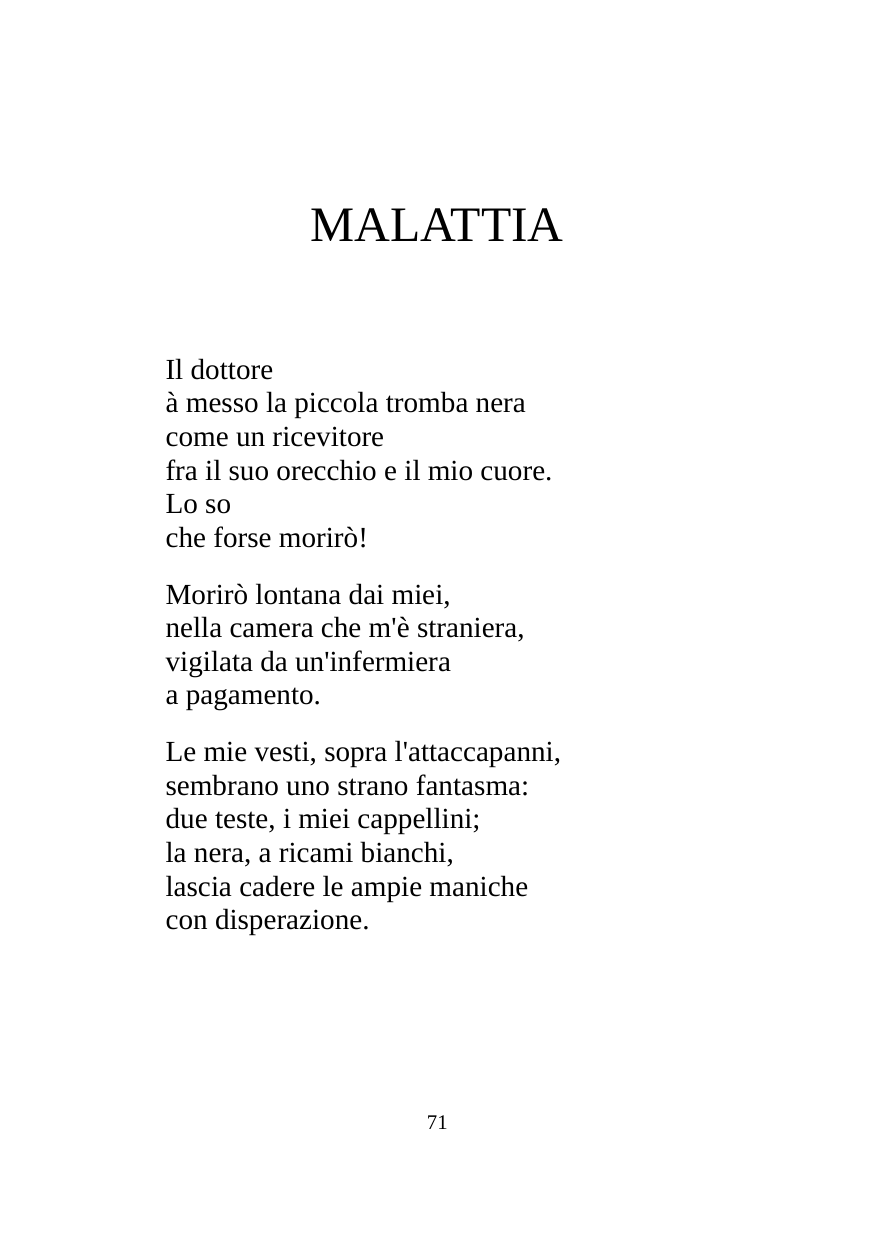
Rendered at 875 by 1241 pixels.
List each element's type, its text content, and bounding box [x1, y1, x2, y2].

subtitle MALATTIA [106, 195, 768, 252]
text Morirò lontana dai miei, nella camera che m'è straniera, vigilata da un'infermiera a pagamento. [165, 577, 768, 711]
text Il dottore à messo la piccola tromba nera come un ricevitore fra il suo orecchio e il mio cuore. Lo so che forse morirò! [165, 352, 768, 553]
text Le mie vesti, sopra l'attaccapanni, sembrano uno strano fantasma: due teste, i miei cappellini; la nera, a ricami bianchi, lascia cadere le ampie maniche con disperazione. [165, 734, 768, 936]
